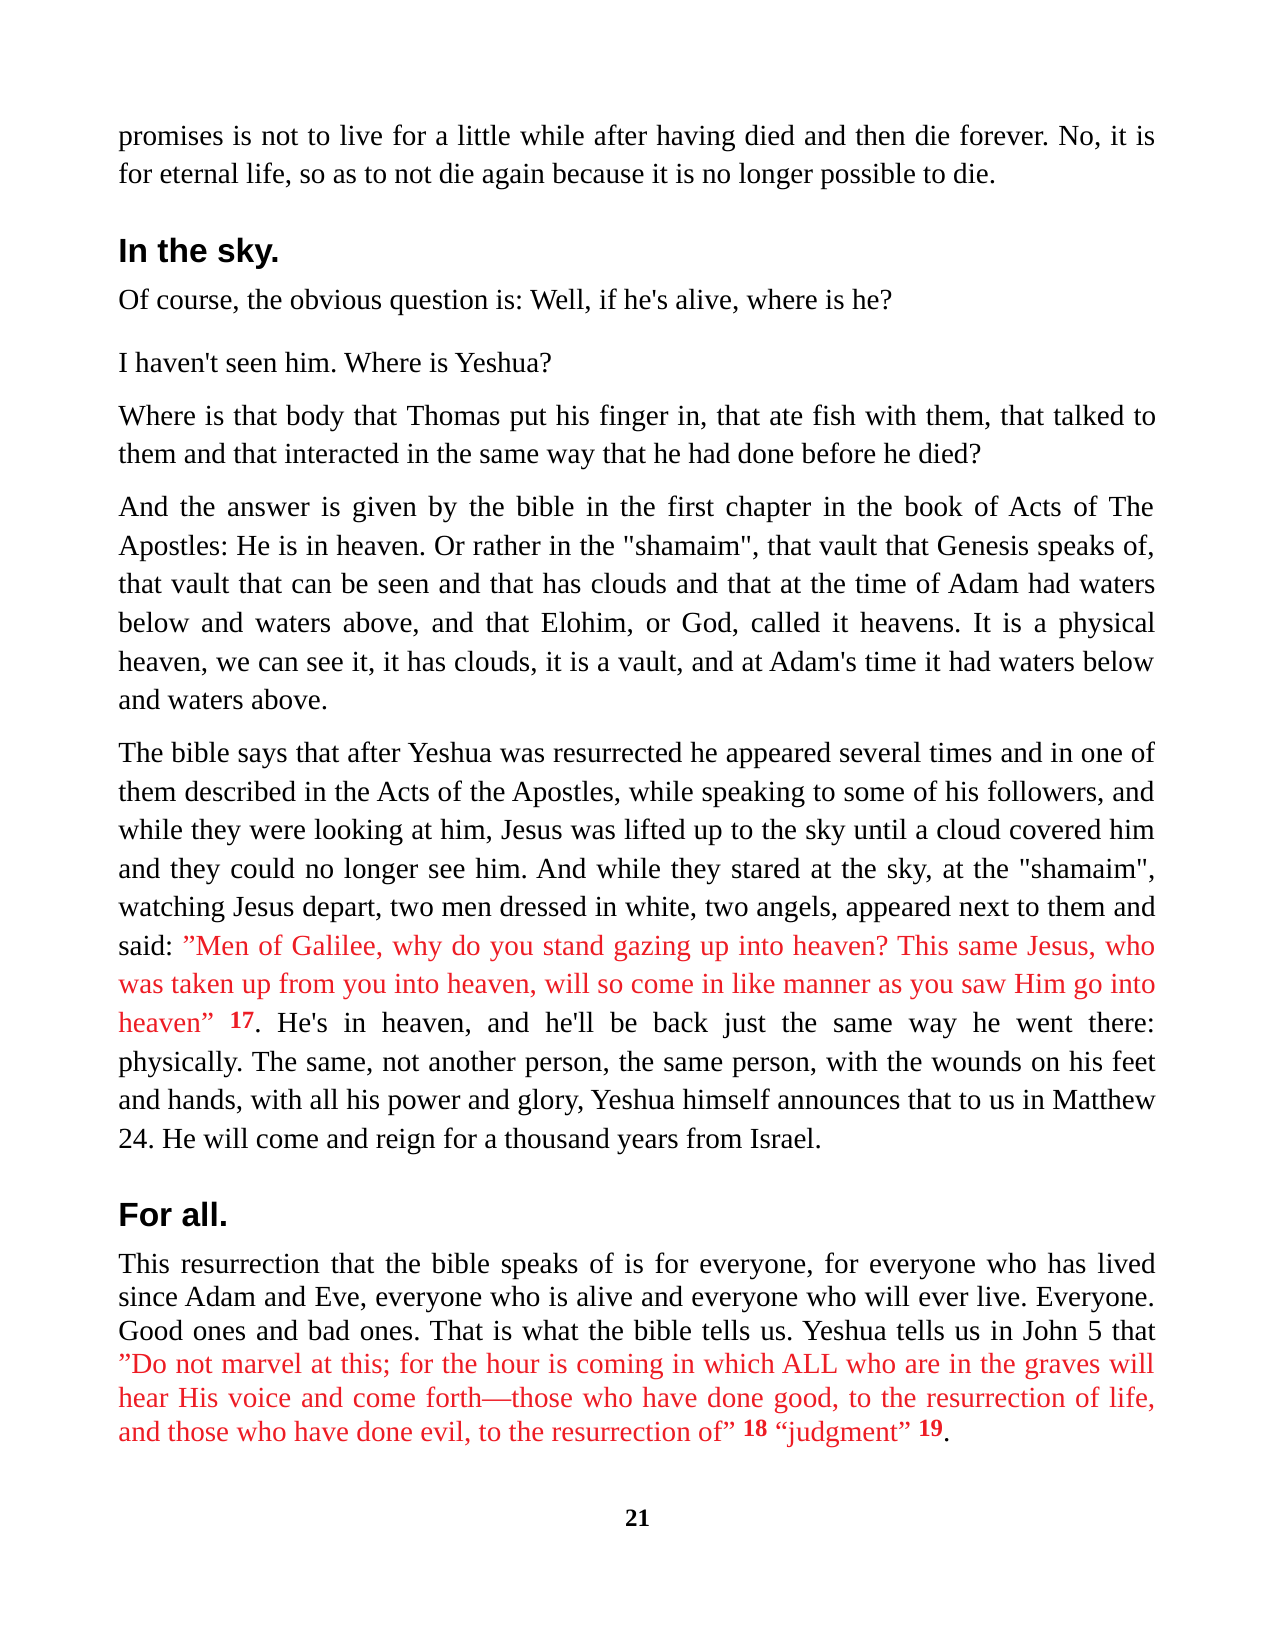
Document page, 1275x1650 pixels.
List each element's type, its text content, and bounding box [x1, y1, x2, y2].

subtitle For all. [118, 1195, 1157, 1233]
text The bible says that after Yeshua was resurrected he appeared several times and in one of them described in the Acts of the Apostles, while speaking to some of his followers, and while they were looking at him, Jesus was lifted up to the sky until a cloud covered him and they could no longer see him. And while they stared at the sky, at the "shamaim", watching Jesus depart, two men dressed in white, two angels, appeared next to them and said: ”Men of Galilee, why do you stand gazing up into heaven? This same Jesus, who was taken up from you into heaven, will so come in like manner as you saw Him go into heaven” . He's in heaven, and he'll be back just the same way he went there: physically. The same, not another person, the same person, with the wounds on his feet and hands, with all his power and glory, Yeshua himself announces that to us in Matthew 24. He will come and reign for a thousand years from Israel. [118, 735, 1157, 1154]
text Of course, the obvious question is: Well, if he's alive, where is he? [118, 282, 1157, 315]
text Where is that body that Thomas put his finger in, that ate fish with them, that talked to them and that interacted in the same way that he had done before he died? [118, 398, 1157, 470]
subtitle In the sky. [118, 231, 1157, 269]
text promises is not to live for a little while after having died and then die forever. No, it is for eternal life, so as to not die again because it is no longer possible to die. [118, 118, 1157, 190]
text And the answer is given by the bible in the first chapter in the book of Acts of The Apostles: He is in heaven. Or rather in the "shamaim", that vault that Genesis speaks of, that vault that can be seen and that has clouds and that at the time of Adam had waters below and waters above, and that Elohim, or God, called it heavens. It is a physical heaven, we can see it, it has clouds, it is a vault, and at Adam's time it had waters below and waters above. [118, 489, 1157, 716]
text This resurrection that the bible speaks of is for everyone, for everyone who has lived since Adam and Eve, everyone who is alive and everyone who will ever live. Everyone. Good ones and bad ones. That is what the bible tells us. Yeshua tells us in John 5 that ”Do not marvel at this; for the hour is coming in which ALL who are in the graves will hear His voice and come forth—those who have done good, to the resurrection of life, and those who have done evil, to the resurrection of” “judgment” . [118, 1246, 1157, 1447]
text I haven't seen him. Where is Yeshua? [118, 345, 1157, 378]
